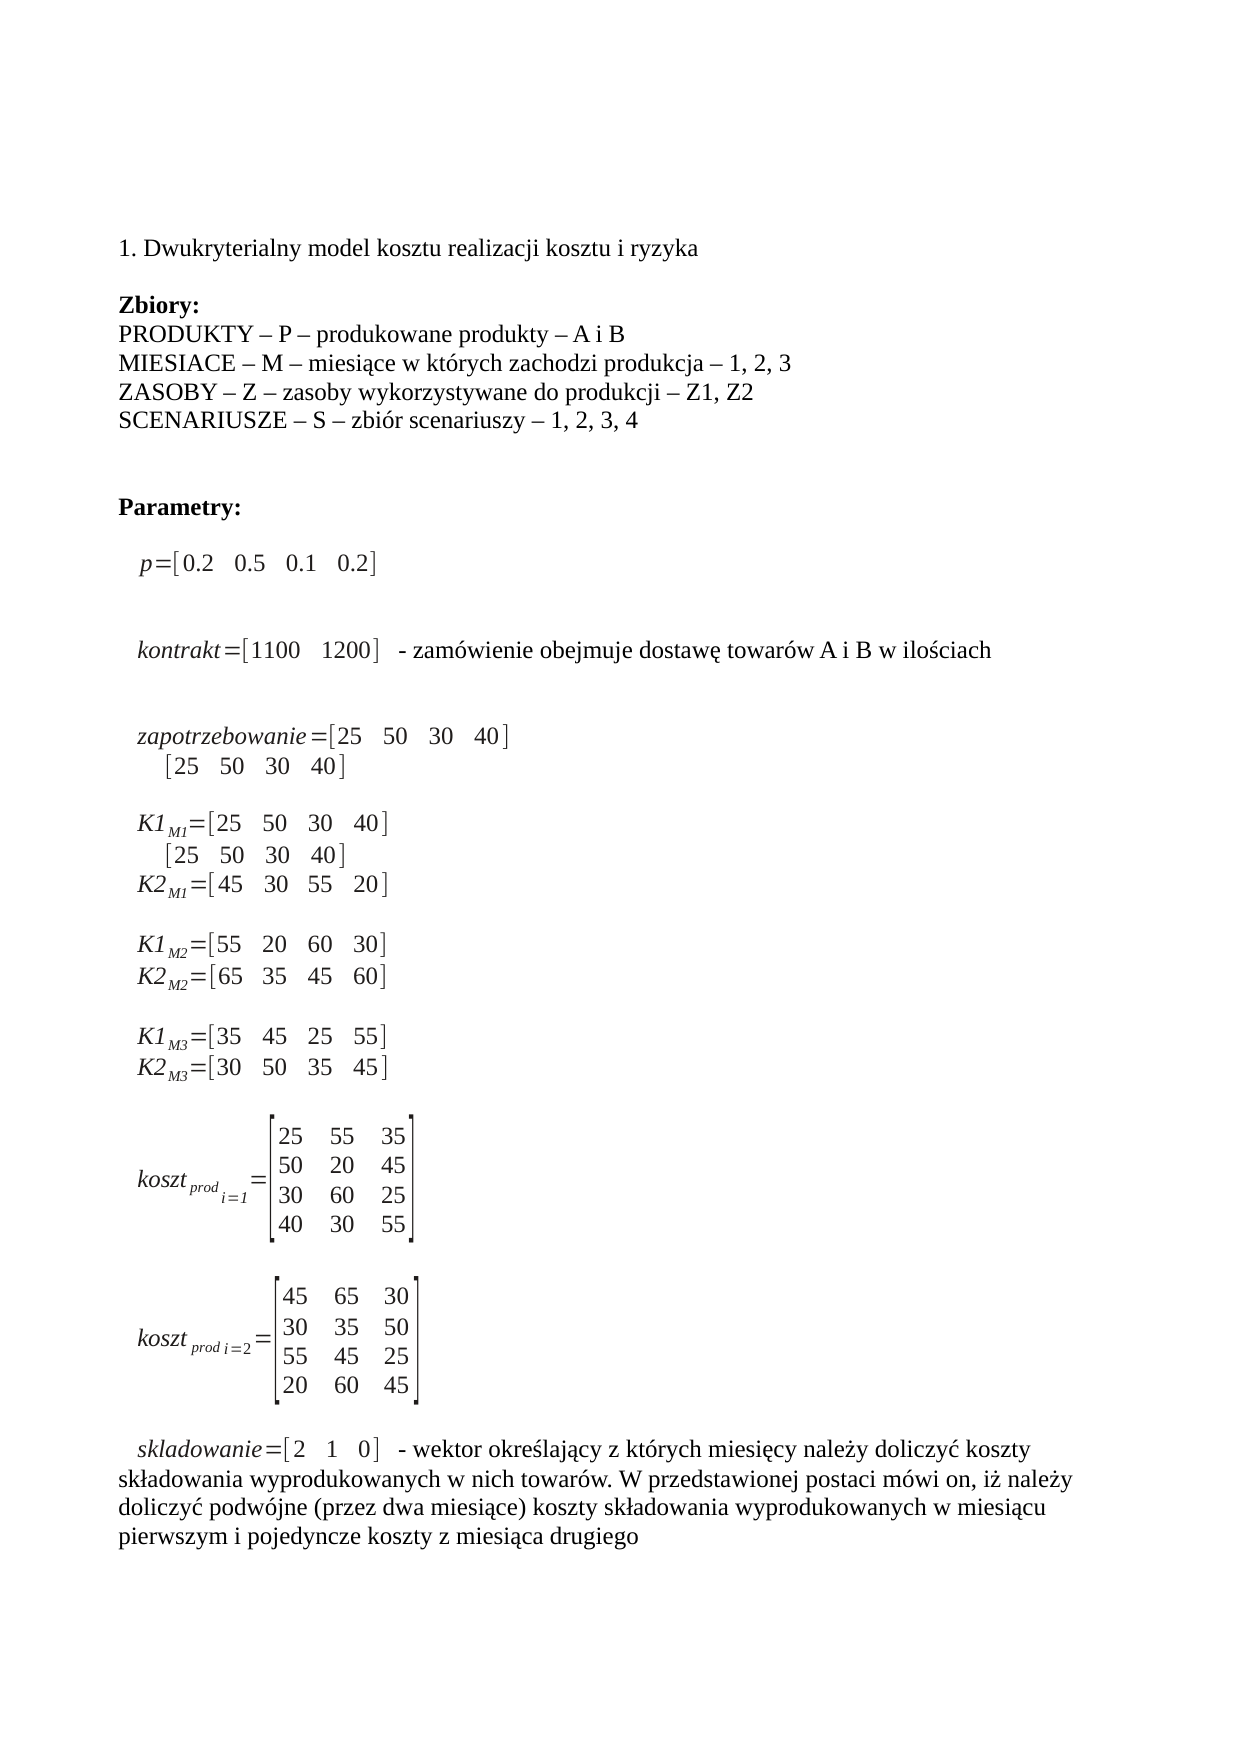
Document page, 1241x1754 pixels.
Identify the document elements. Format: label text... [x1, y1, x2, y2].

text PRODUKTY – P – produkowane produkty – A i B [118, 319, 1122, 348]
text - zamówienie obejmuje dostawę towarów A i B w ilościach [118, 635, 1122, 665]
text SCENARIUSZE – S – zbiór scenariuszy – 1, 2, 3, 4 [118, 406, 1122, 434]
text Parametry: [118, 492, 1122, 521]
text 1. Dwukryterialny model kosztu realizacji kosztu i ryzyka [118, 233, 1122, 262]
text ZASOBY – Z – zasoby wykorzystywane do produkcji – Z1, Z2 [118, 377, 1122, 406]
text MIESIACE – M – miesiące w których zachodzi produkcja – 1, 2, 3 [118, 348, 1122, 377]
text Zbiory: [118, 291, 1122, 319]
text - wektor określający z których miesięcy należy doliczyć koszty składowania wyprodukowanych w nich towarów. W przedstawionej postaci mówi on, iż należy doliczyć podwójne (przez dwa miesiące) koszty składowania wyprodukowanych w miesiącu pierwszym i pojedyncze koszty z miesiąca drugiego [118, 1434, 1122, 1550]
